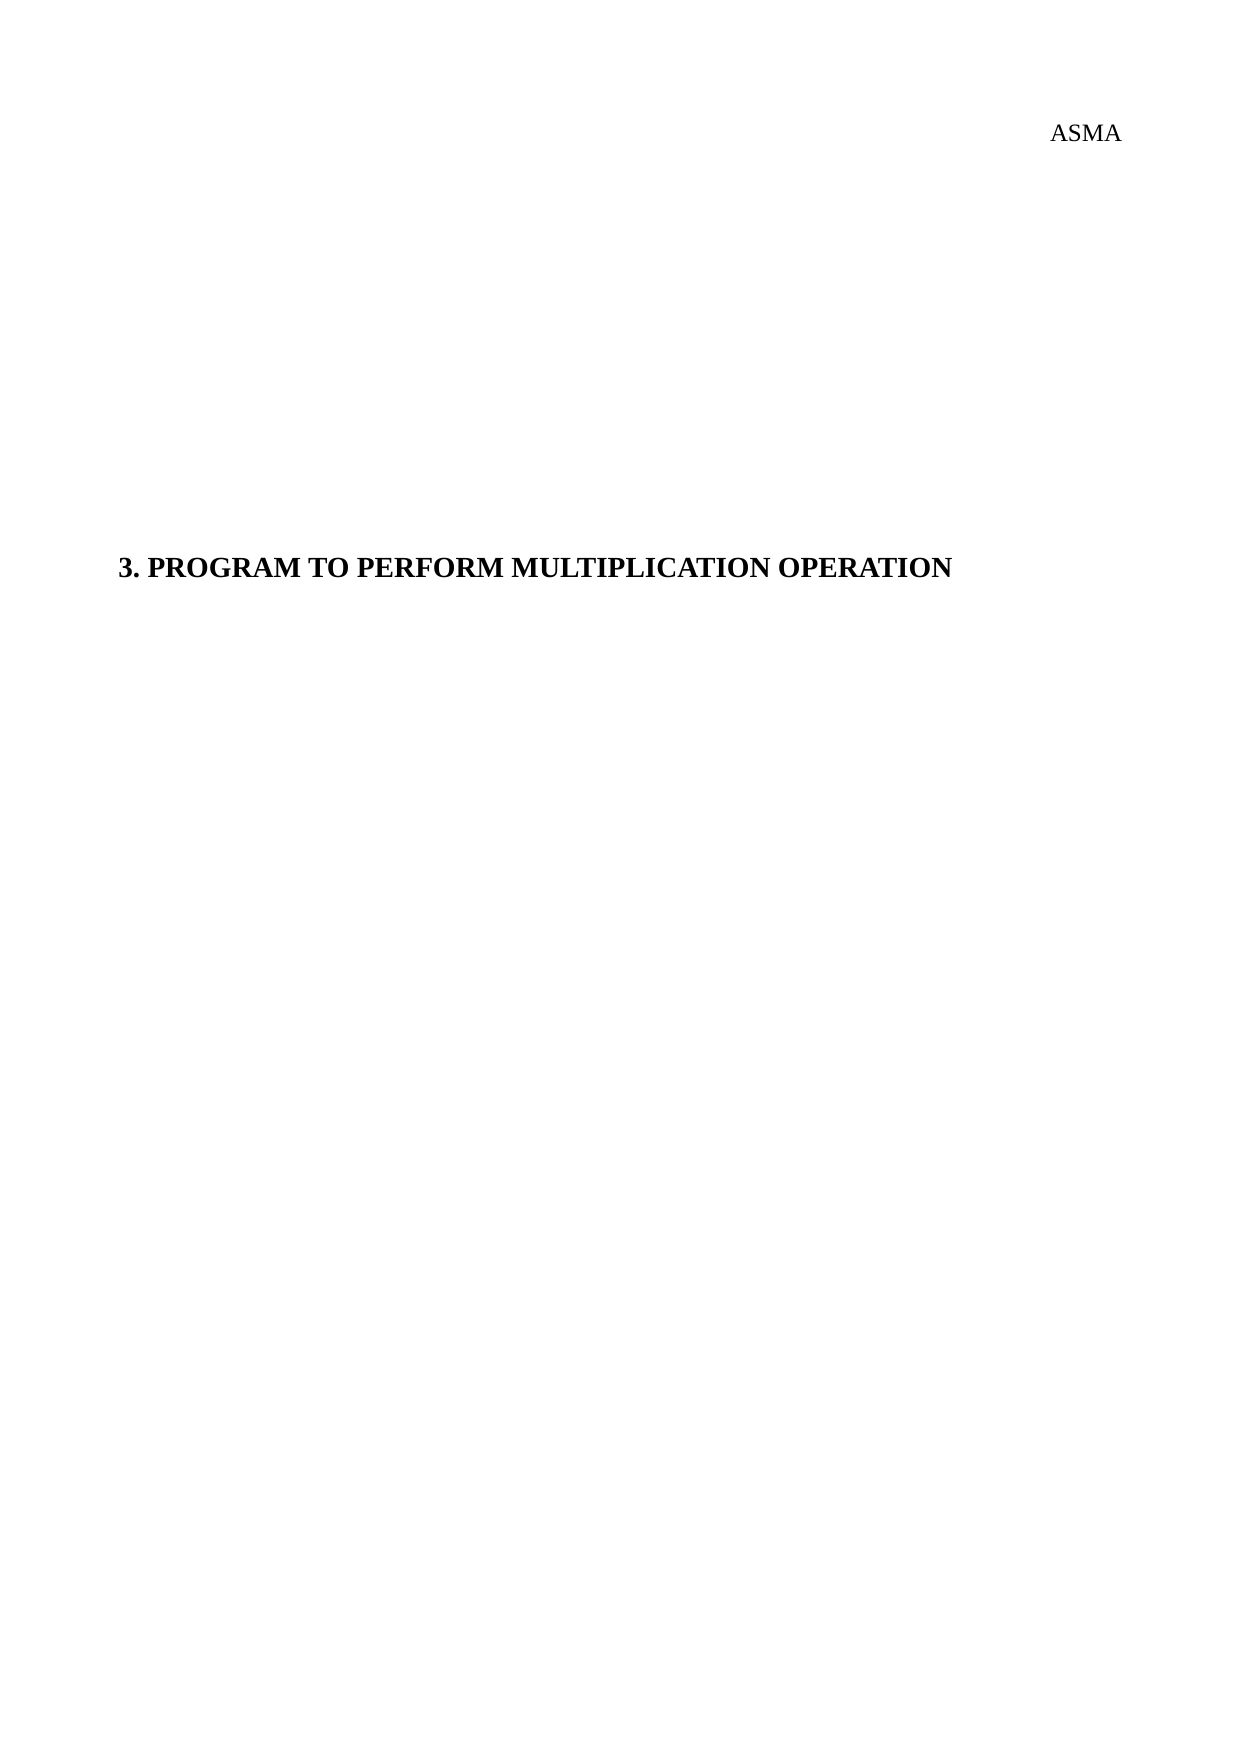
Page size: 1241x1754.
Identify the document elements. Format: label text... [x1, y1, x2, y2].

text 3. PROGRAM TO PERFORM MULTIPLICATION OPERATION [118, 550, 1122, 584]
